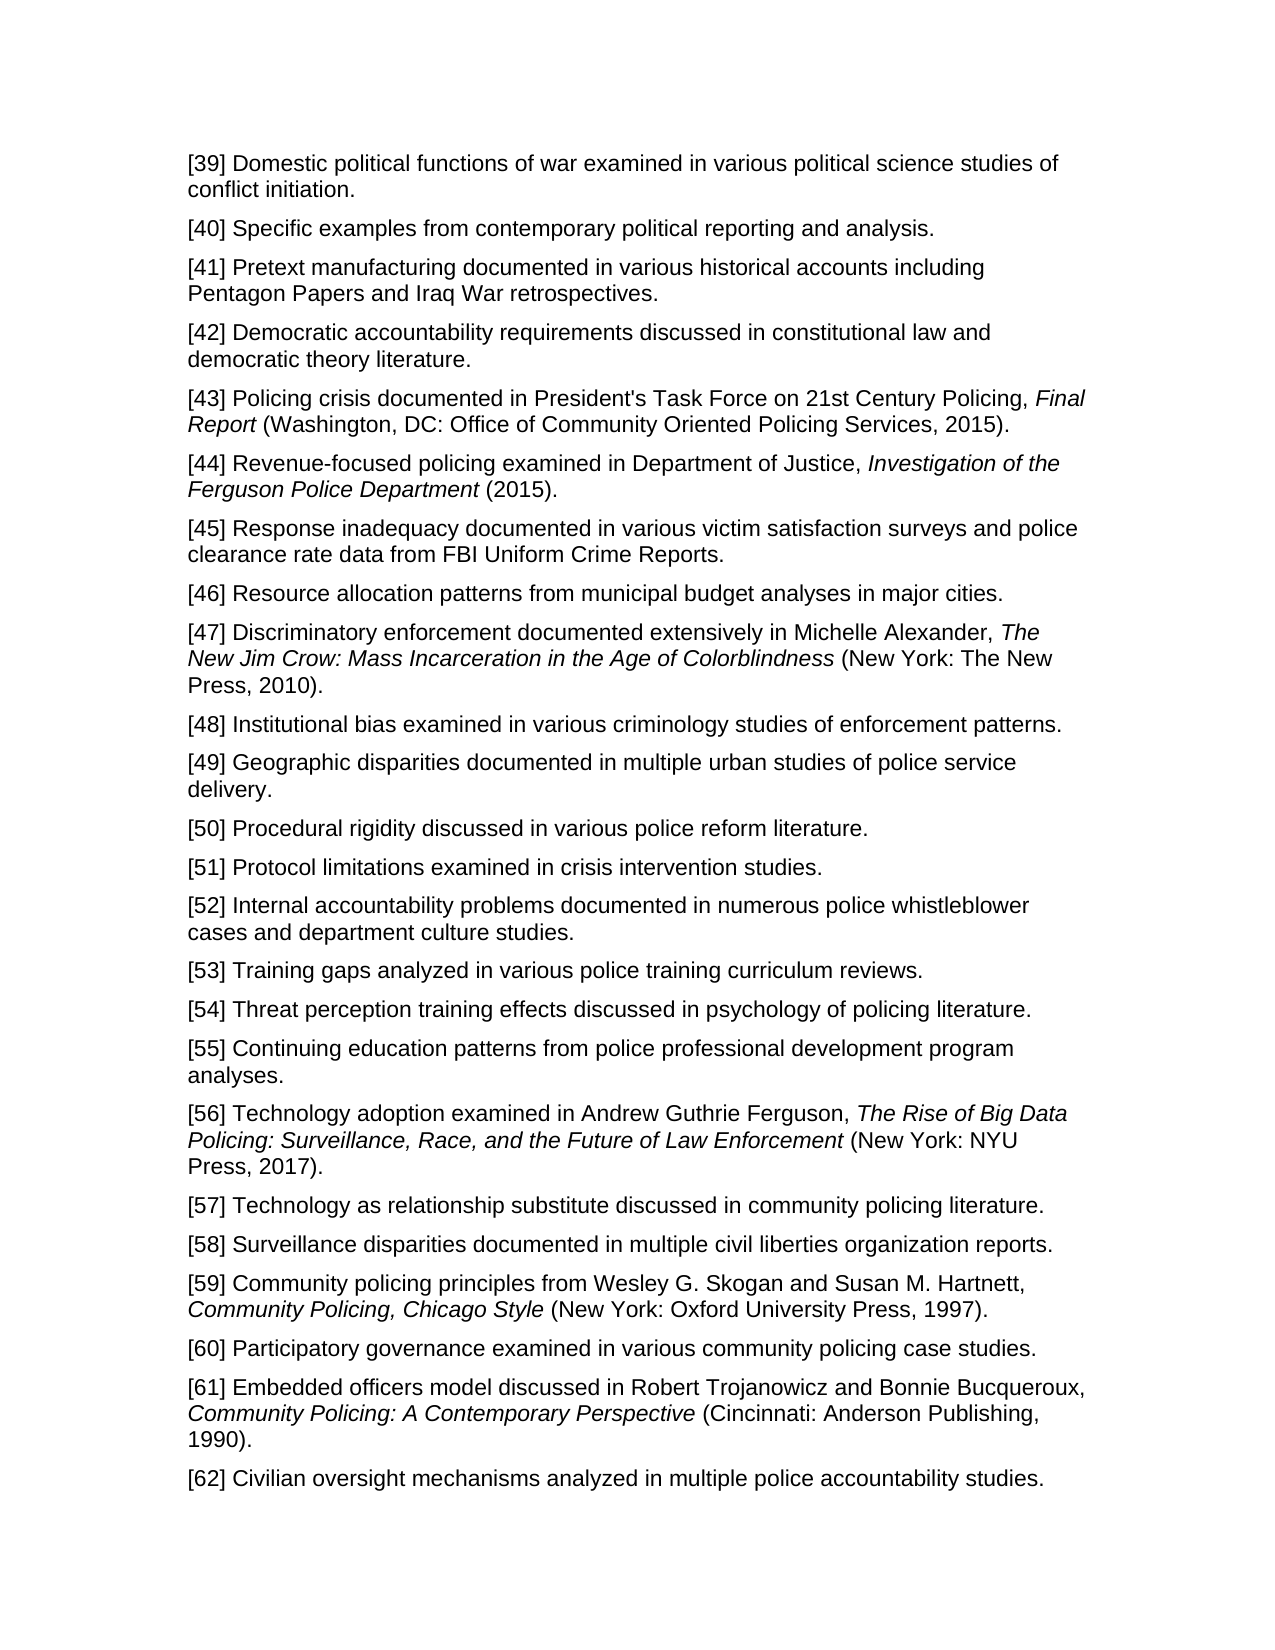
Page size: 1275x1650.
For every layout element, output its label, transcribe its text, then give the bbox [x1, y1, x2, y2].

text [56] Technology adoption examined in Andrew Guthrie Ferguson, The Rise of Big Data Policing: Surveillance, Race, and the Future of Law Enforcement (New York: NYU Press, 2017). [187, 1100, 1087, 1179]
text [58] Surveillance disparities documented in multiple civil liberties organization reports. [187, 1231, 1087, 1257]
text [48] Institutional bias examined in various criminology studies of enforcement patterns. [187, 711, 1087, 737]
text [53] Training gaps analyzed in various police training curriculum reviews. [187, 957, 1087, 984]
text [50] Procedural rigidity discussed in various police reform literature. [187, 814, 1087, 841]
text [59] Community policing principles from Wesley G. Skogan and Susan M. Hartnett, Community Policing, Chicago Style (New York: Oxford University Press, 1997). [187, 1270, 1087, 1322]
text [55] Continuing education patterns from police professional development program analyses. [187, 1035, 1087, 1088]
text [47] Discriminatory enforcement documented extensively in Michelle Alexander, The New Jim Crow: Mass Incarceration in the Age of Colorblindness (New York: The New Press, 2010). [187, 619, 1087, 698]
text [52] Internal accountability problems documented in numerous police whistleblower cases and department culture studies. [187, 892, 1087, 945]
text [46] Resource allocation patterns from municipal budget analyses in major cities. [187, 580, 1087, 606]
text [62] Civilian oversight mechanisms analyzed in multiple police accountability studies. [187, 1465, 1087, 1492]
text [61] Embedded officers model discussed in Robert Trojanowicz and Bonnie Bucqueroux, Community Policing: A Contemporary Perspective (Cincinnati: Anderson Publishing, 1990). [187, 1374, 1087, 1453]
text [60] Participatory governance examined in various community policing case studies. [187, 1335, 1087, 1361]
text [43] Policing crisis documented in President's Task Force on 21st Century Policing, Final Report (Washington, DC: Office of Community Oriented Policing Services, 2015). [187, 384, 1087, 437]
text [45] Response inadequacy documented in various victim satisfaction surveys and police clearance rate data from FBI Uniform Crime Reports. [187, 515, 1087, 568]
text [57] Technology as relationship substitute discussed in community policing literature. [187, 1192, 1087, 1218]
text [41] Pretext manufacturing documented in various historical accounts including Pentagon Papers and Iraq War retrospectives. [187, 254, 1087, 307]
text [39] Domestic political functions of war examined in various political science studies of conflict initiation. [187, 150, 1087, 203]
text [44] Revenue-focused policing examined in Department of Justice, Investigation of the Ferguson Police Department (2015). [187, 450, 1087, 502]
text [54] Threat perception training effects discussed in psychology of policing literature. [187, 996, 1087, 1023]
text [40] Specific examples from contemporary political reporting and analysis. [187, 215, 1087, 242]
text [42] Democratic accountability requirements discussed in constitutional law and democratic theory literature. [187, 319, 1087, 372]
text [51] Protocol limitations examined in crisis intervention studies. [187, 853, 1087, 880]
text [49] Geographic disparities documented in multiple urban studies of police service delivery. [187, 749, 1087, 802]
